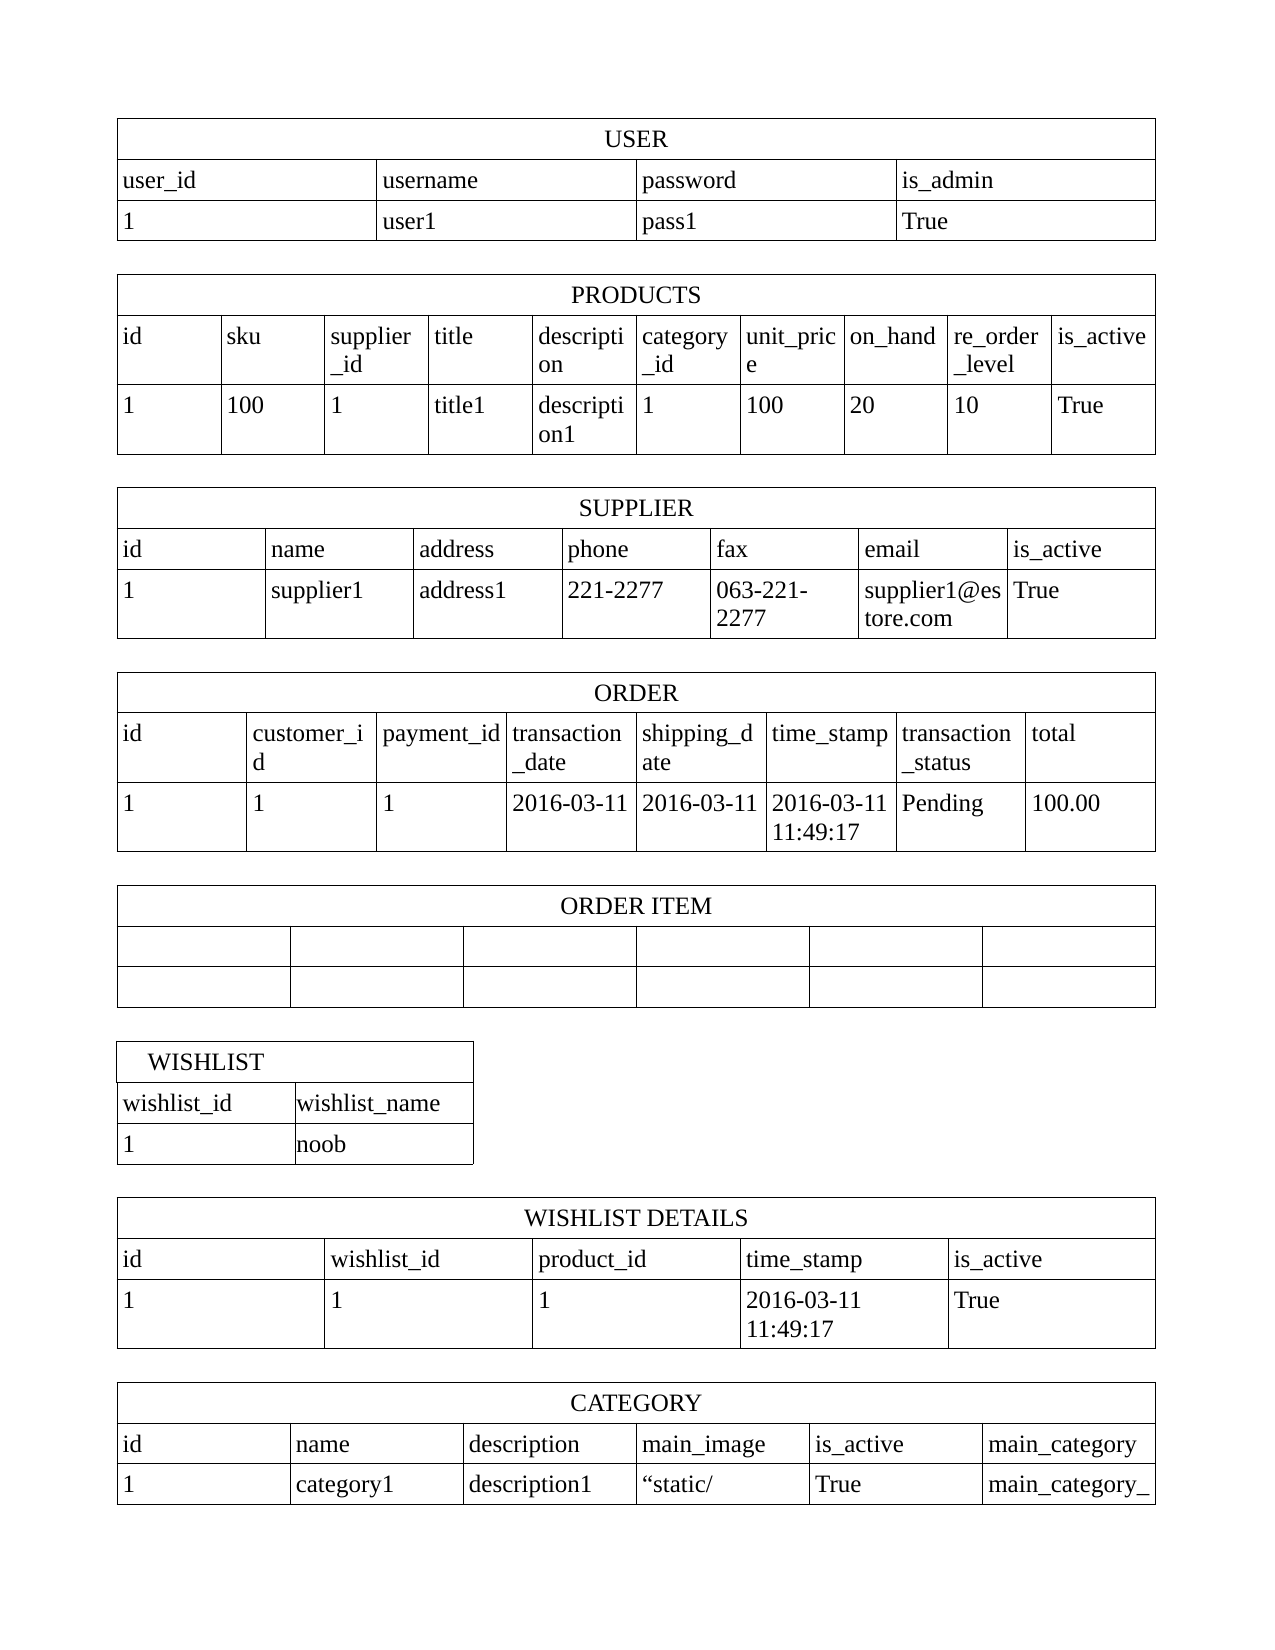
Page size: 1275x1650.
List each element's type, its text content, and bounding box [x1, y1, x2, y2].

table_cell [983, 967, 1155, 1007]
table_cell total [1026, 713, 1155, 782]
table_cell product_id [533, 1239, 740, 1279]
table_cell 2016-03-11 [507, 783, 636, 851]
table_cell 1 [325, 1280, 532, 1348]
table_header WISHLIST [117, 1042, 295, 1082]
table_cell address1 [414, 570, 562, 638]
table_cell user_id [118, 160, 376, 199]
table_cell [291, 927, 463, 966]
table_cell wishlist_id [325, 1239, 532, 1279]
table_cell user1 [377, 201, 636, 240]
table_cell id [118, 529, 265, 568]
table_cell [637, 967, 809, 1007]
table_header WISHLIST DETAILS [118, 1198, 1155, 1238]
table_cell 221-2277 [563, 570, 710, 638]
table_cell [464, 927, 636, 966]
table_cell main_category [983, 1424, 1155, 1463]
table_cell is_admin [897, 160, 1155, 199]
table_cell 1 [118, 385, 221, 453]
table_cell 2016-03-11 [637, 783, 766, 851]
table_cell is_active [810, 1424, 982, 1463]
table_cell True [810, 1464, 982, 1504]
table_header CATEGORY [118, 1383, 1155, 1422]
table_cell category_id [637, 316, 740, 384]
table_cell re_order_level [948, 316, 1051, 384]
table_cell name [291, 1424, 463, 1463]
table_cell 063-221-2277 [711, 570, 858, 638]
table_cell 1 [118, 201, 376, 240]
table_cell sku [222, 316, 324, 384]
table_cell 100 [222, 385, 324, 453]
table_cell [291, 967, 463, 1007]
table_cell time_stamp [767, 713, 896, 782]
table_cell fax [711, 529, 858, 568]
table_cell supplier1 [266, 570, 413, 638]
table_cell True [949, 1280, 1155, 1348]
table_cell [464, 967, 636, 1007]
table_cell username [377, 160, 636, 199]
table_cell “static/ [637, 1464, 809, 1504]
table_cell 1 [637, 385, 740, 453]
table_cell [118, 927, 290, 966]
table_cell email [859, 529, 1007, 568]
table_cell id [118, 316, 221, 384]
table_header ORDER ITEM [118, 886, 1155, 926]
table_cell pass1 [637, 201, 896, 240]
table_cell payment_id [377, 713, 506, 782]
table_cell main_category_ [983, 1464, 1155, 1504]
table_cell 100 [741, 385, 844, 453]
table_cell [118, 967, 290, 1007]
table_cell title [429, 316, 532, 384]
table_header ORDER [118, 673, 1155, 712]
table_cell noob [296, 1124, 473, 1164]
table_cell category1 [291, 1464, 463, 1504]
table_cell phone [563, 529, 710, 568]
table_cell transaction_date [507, 713, 636, 782]
table_cell title1 [429, 385, 532, 453]
table_cell 1 [247, 783, 376, 851]
table_cell id [118, 1424, 290, 1463]
table_cell time_stamp [741, 1239, 948, 1279]
table_cell 20 [845, 385, 947, 453]
table_cell 1 [118, 570, 265, 638]
table_cell 1 [325, 385, 428, 453]
table_cell description [464, 1424, 636, 1463]
table_cell 2016-03-11 11:49:17 [741, 1280, 948, 1348]
table_cell [810, 927, 982, 966]
table_cell 1 [118, 783, 246, 851]
table_cell supplier_id [325, 316, 428, 384]
table_cell wishlist_id [118, 1083, 295, 1123]
table_cell unit_price [741, 316, 844, 384]
table_cell 1 [533, 1280, 740, 1348]
table_cell 100.00 [1026, 783, 1155, 851]
table_cell [810, 967, 982, 1007]
table_cell is_active [1052, 316, 1155, 384]
table_cell address [414, 529, 562, 568]
table_cell supplier1@estore.com [859, 570, 1007, 638]
table_cell wishlist_name [296, 1083, 473, 1123]
table_header PRODUCTS [118, 275, 1155, 314]
table_cell password [637, 160, 896, 199]
table_cell description1 [464, 1464, 636, 1504]
table_cell is_active [949, 1239, 1155, 1279]
table_cell id [118, 713, 246, 782]
table_cell description1 [533, 385, 636, 453]
table_cell 10 [948, 385, 1051, 453]
table_cell id [118, 1239, 324, 1279]
table_cell True [1008, 570, 1155, 638]
table_cell 1 [118, 1124, 295, 1164]
table_header SUPPLIER [118, 488, 1155, 528]
table_cell 1 [118, 1280, 324, 1348]
table_header [295, 1042, 473, 1082]
table_header USER [118, 119, 1155, 159]
table_cell 1 [377, 783, 506, 851]
table_cell customer_id [247, 713, 376, 782]
table_cell True [897, 201, 1155, 240]
table_cell 1 [118, 1464, 290, 1504]
table_cell Pending [897, 783, 1025, 851]
table_cell True [1052, 385, 1155, 453]
table_cell shipping_date [637, 713, 766, 782]
table_cell [983, 927, 1155, 966]
table_cell description [533, 316, 636, 384]
table_cell 2016-03-11 11:49:17 [767, 783, 896, 851]
table_cell is_active [1008, 529, 1155, 568]
table_cell name [266, 529, 413, 568]
table_cell on_hand [845, 316, 947, 384]
table_cell main_image [637, 1424, 809, 1463]
table_cell transaction_status [897, 713, 1025, 782]
table_cell [637, 927, 809, 966]
